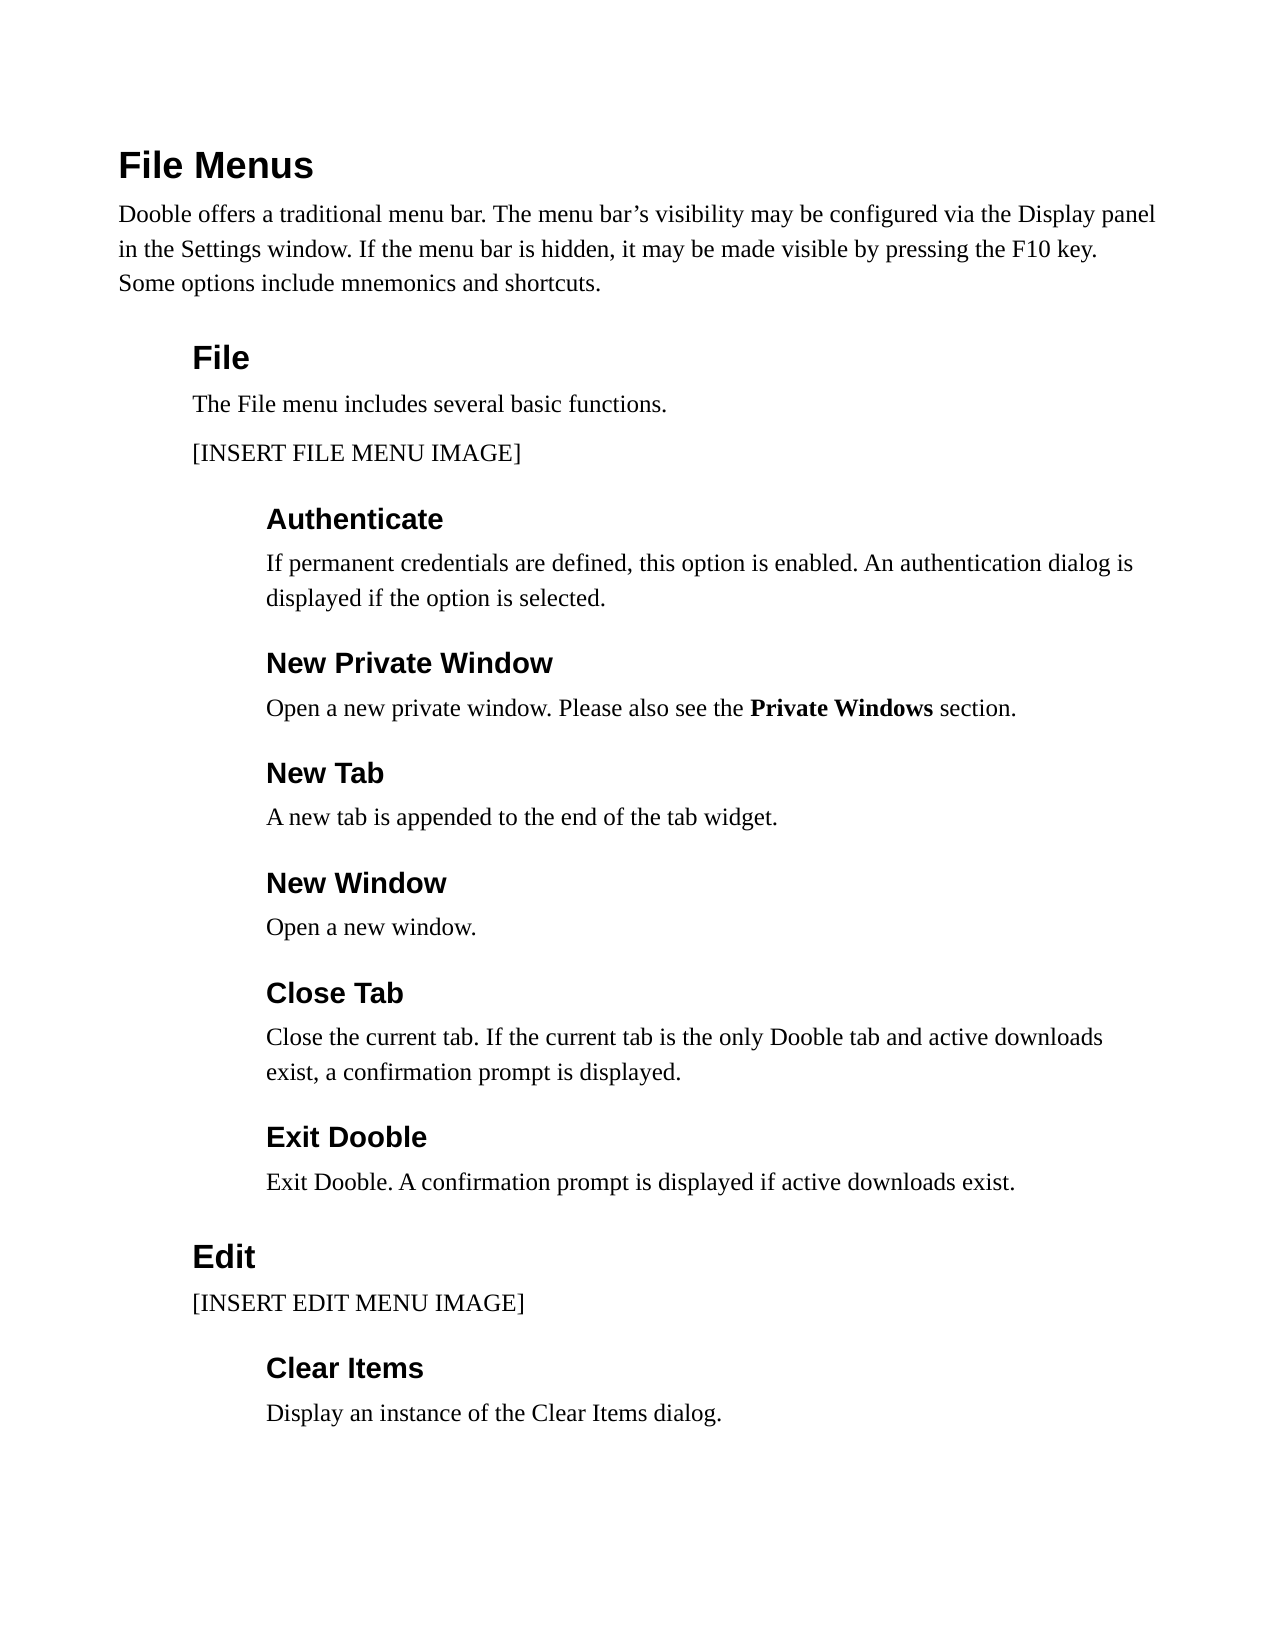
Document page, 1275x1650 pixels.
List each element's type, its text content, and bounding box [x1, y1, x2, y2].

text Open a new private window. Please also see the Private Windows section. [266, 693, 1157, 721]
text A new tab is appended to the end of the tab widget. [266, 802, 1157, 831]
subtitle Exit Dooble [266, 1120, 1157, 1154]
text The File menu includes several basic functions. [192, 389, 1157, 418]
subtitle Edit [192, 1237, 1157, 1275]
text Display an instance of the Clear Items dialog. [266, 1398, 1157, 1426]
subtitle Clear Items [266, 1351, 1157, 1385]
subtitle New Tab [266, 756, 1157, 790]
text Close the current tab. If the current tab is the only Dooble tab and active downloads exist, a confirmation prompt is displayed. [266, 1022, 1157, 1086]
text Exit Dooble. A confirmation prompt is displayed if active downloads exist. [266, 1167, 1157, 1195]
subtitle New Window [266, 866, 1157, 900]
subtitle File [192, 338, 1157, 377]
text Dooble offers a traditional menu bar. The menu bar’s visibility may be configured via the Display panel in the Settings window. If the menu bar is hidden, it may be made visible by pressing the F10 key. Some options include mnemonics and shortcuts. [118, 199, 1157, 297]
subtitle Authenticate [266, 502, 1157, 536]
text [INSERT EDIT MENU IMAGE] [192, 1288, 1157, 1316]
text [INSERT FILE MENU IMAGE] [192, 438, 1157, 467]
text Open a new window. [266, 912, 1157, 941]
subtitle File Menus [118, 143, 1157, 187]
subtitle New Private Window [266, 646, 1157, 680]
subtitle Close Tab [266, 976, 1157, 1010]
text If permanent credentials are defined, this option is enabled. An authentication dialog is displayed if the option is selected. [266, 548, 1157, 611]
